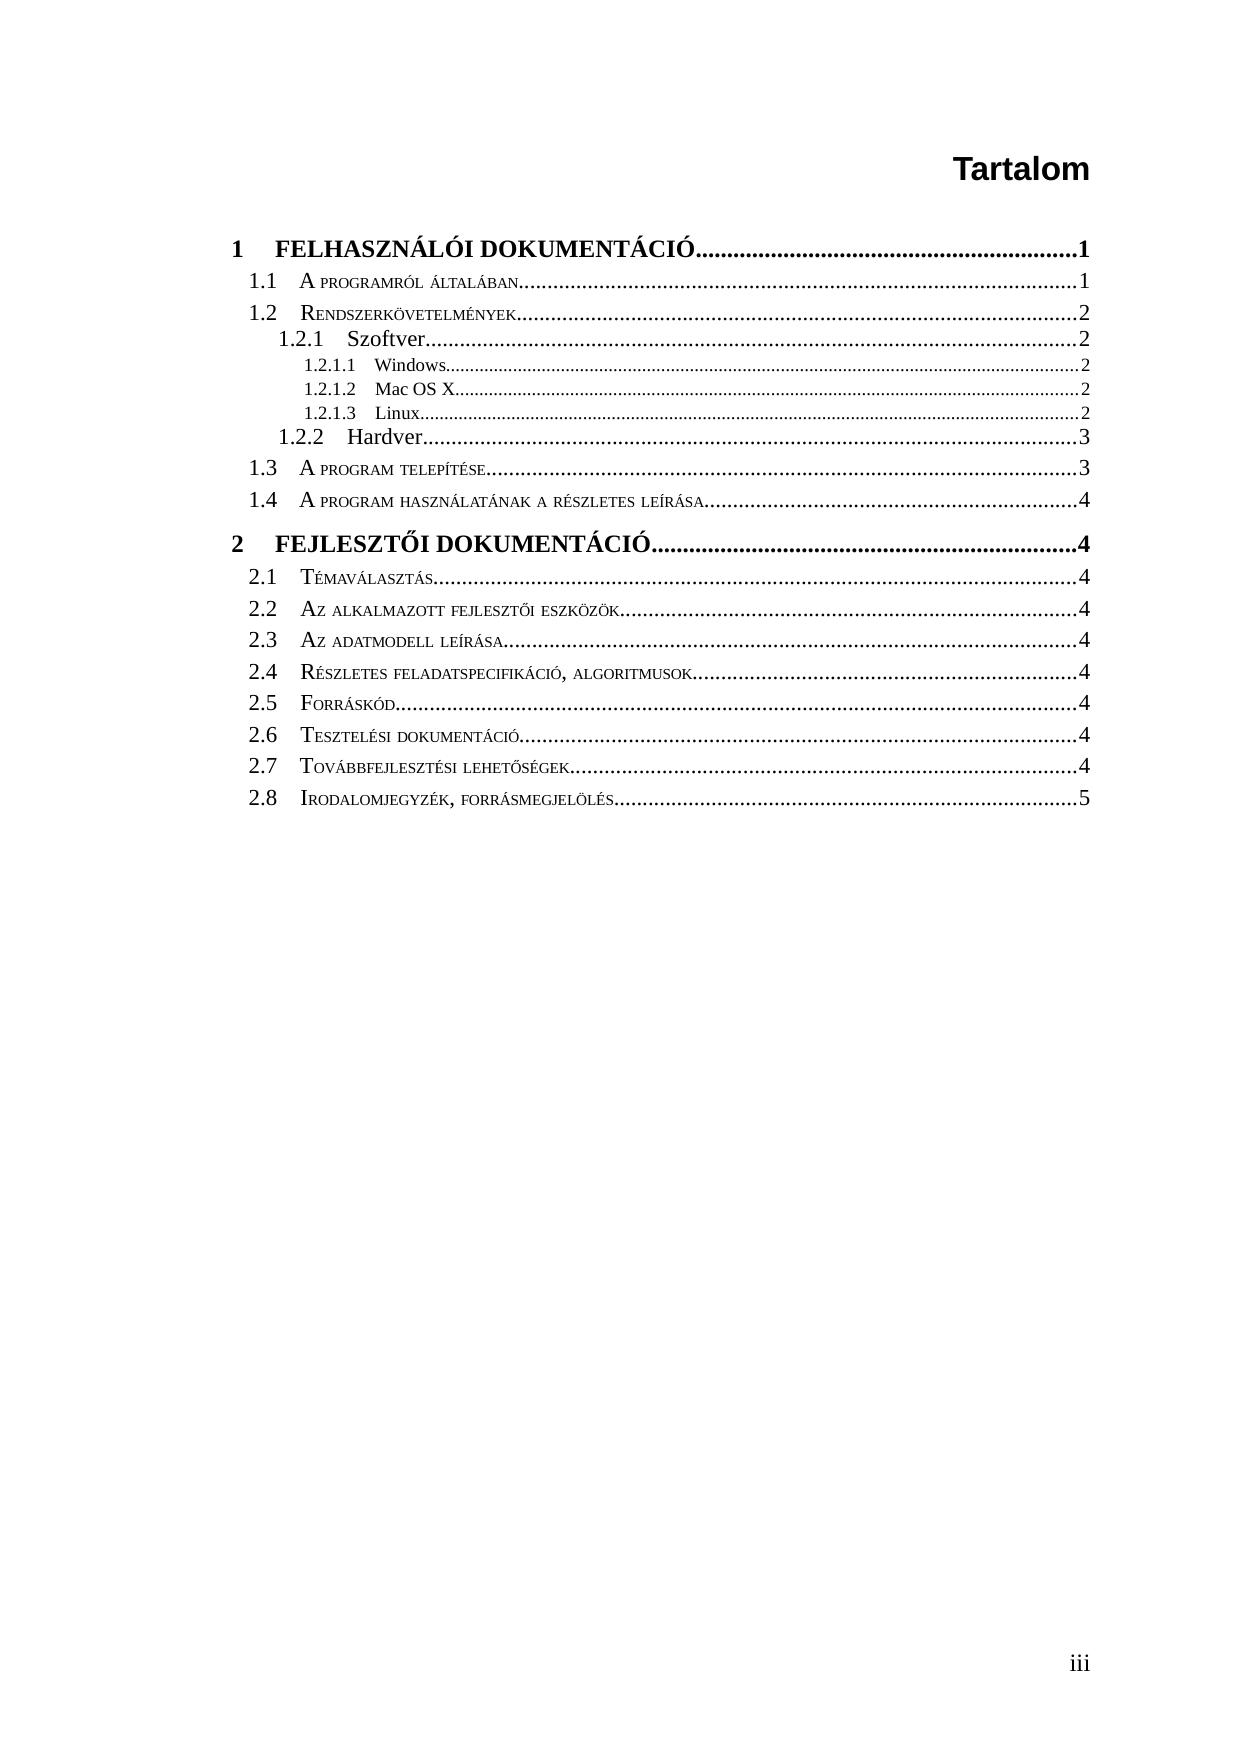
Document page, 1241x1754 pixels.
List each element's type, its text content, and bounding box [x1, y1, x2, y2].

text 1.2.1 Szoftver 2 [272, 325, 1090, 351]
text 2.6 Tesztelési dokumentáció 4 [243, 721, 1090, 747]
text 2.7 Továbbfejlesztési lehetőségek 4 [243, 753, 1090, 778]
text 2.5 Forráskód 4 [243, 690, 1090, 716]
text 2.3 Az adatmodell leírása 4 [243, 627, 1090, 653]
text 2.8 Irodalomjegyzék, forrásmegjelölés 5 [243, 784, 1090, 810]
text 1.2 Rendszerkövetelmények 2 [243, 300, 1090, 325]
text 1.4 A program használatának a részletes leírása 4 [243, 487, 1090, 512]
text 2 Fejlesztői dokumentáció 4 [225, 531, 1090, 558]
text 2.1 Témaválasztás 4 [243, 564, 1090, 590]
text 1 Felhasználói dokumentáció 1 [225, 235, 1090, 262]
text 1.2.2 Hardver 3 [272, 424, 1090, 449]
text 1.2.1.2 Mac OS X 2 [299, 379, 1090, 399]
text 1.1 A programról általában 1 [243, 268, 1090, 294]
text 2.4 Részletes feladatspecifikáció, algoritmusok 4 [243, 658, 1090, 684]
text 1.3 A program telepítése 3 [243, 455, 1090, 481]
text 2.2 Az alkalmazott fejlesztői eszközök 4 [243, 596, 1090, 621]
text 1.2.1.3 Linux 2 [299, 403, 1090, 424]
text 1.2.1.1 Windows 2 [299, 354, 1090, 375]
